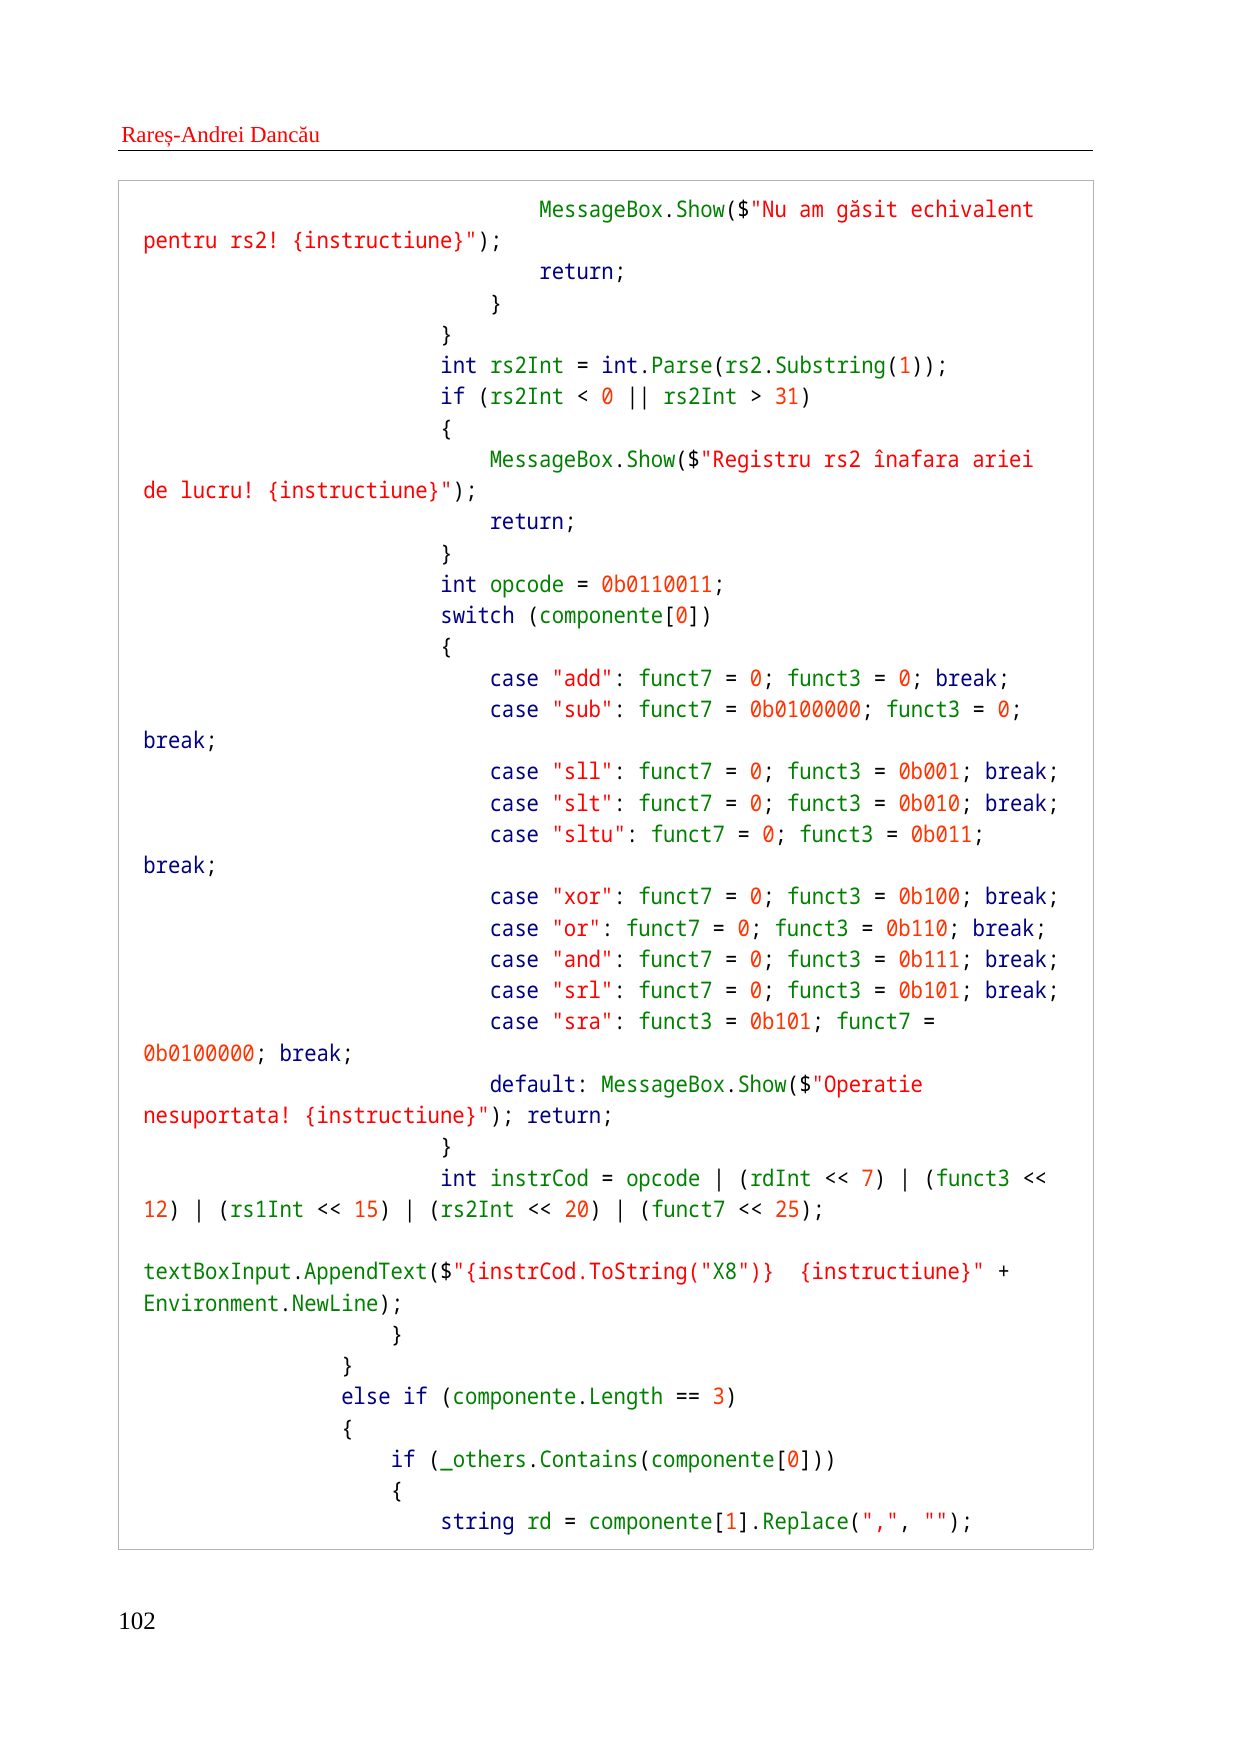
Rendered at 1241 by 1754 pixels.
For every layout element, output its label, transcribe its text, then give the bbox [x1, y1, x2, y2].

text switch (componente[0]) [119, 586, 1093, 618]
text } [119, 1336, 1093, 1368]
text default: MessageBox.Show($"Operatie nesuportata! {instructiune}"); return; [119, 1055, 1093, 1118]
text return; [119, 243, 1093, 274]
text { [119, 1399, 1093, 1430]
text int instrCod = opcode | (rdInt << 7) | (funct3 << 12) | (rs1Int << 15) | (rs2Int << 20) | (funct7 << 25); [119, 1149, 1093, 1211]
text int rs2Int = int.Parse(rs2.Substring(1)); [119, 336, 1093, 368]
text int opcode = 0b0110011; [119, 555, 1093, 586]
text else if (componente.Length == 3) [119, 1368, 1093, 1399]
text return; [119, 493, 1093, 524]
text } [119, 1118, 1093, 1149]
text case "sra": funct3 = 0b101; funct7 = 0b0100000; break; [119, 993, 1093, 1055]
text string rd = componente[1].Replace(",", ""); [119, 1493, 1093, 1549]
text case "and": funct7 = 0; funct3 = 0b111; break; [119, 930, 1093, 961]
text case "xor": funct7 = 0; funct3 = 0b100; break; [119, 868, 1093, 899]
text case "or": funct7 = 0; funct3 = 0b110; break; [119, 899, 1093, 930]
text if (rs2Int < 0 || rs2Int > 31) [119, 368, 1093, 399]
text } [119, 305, 1093, 336]
text if (_others.Contains(componente[0])) [119, 1430, 1093, 1461]
text case "add": funct7 = 0; funct3 = 0; break; [119, 649, 1093, 680]
text case "slt": funct7 = 0; funct3 = 0b010; break; [119, 774, 1093, 805]
text case "srl": funct7 = 0; funct3 = 0b101; break; [119, 961, 1093, 993]
text case "sll": funct7 = 0; funct3 = 0b001; break; [119, 743, 1093, 774]
text textBoxInput.AppendText($"{instrCod.ToString("X8")} {instructiune}" + Environment.NewLine); [119, 1211, 1093, 1305]
text { [119, 618, 1093, 649]
text { [119, 1461, 1093, 1493]
text } [119, 1305, 1093, 1336]
text MessageBox.Show($"Nu am găsit echivalent pentru rs2! {instructiune}"); [119, 181, 1093, 243]
text case "sltu": funct7 = 0; funct3 = 0b011; break; [119, 805, 1093, 868]
text MessageBox.Show($"Registru rs2 înafara ariei de lucru! {instructiune}"); [119, 430, 1093, 493]
text } [119, 274, 1093, 305]
text } [119, 524, 1093, 555]
text case "sub": funct7 = 0b0100000; funct3 = 0; break; [119, 680, 1093, 743]
text { [119, 399, 1093, 430]
